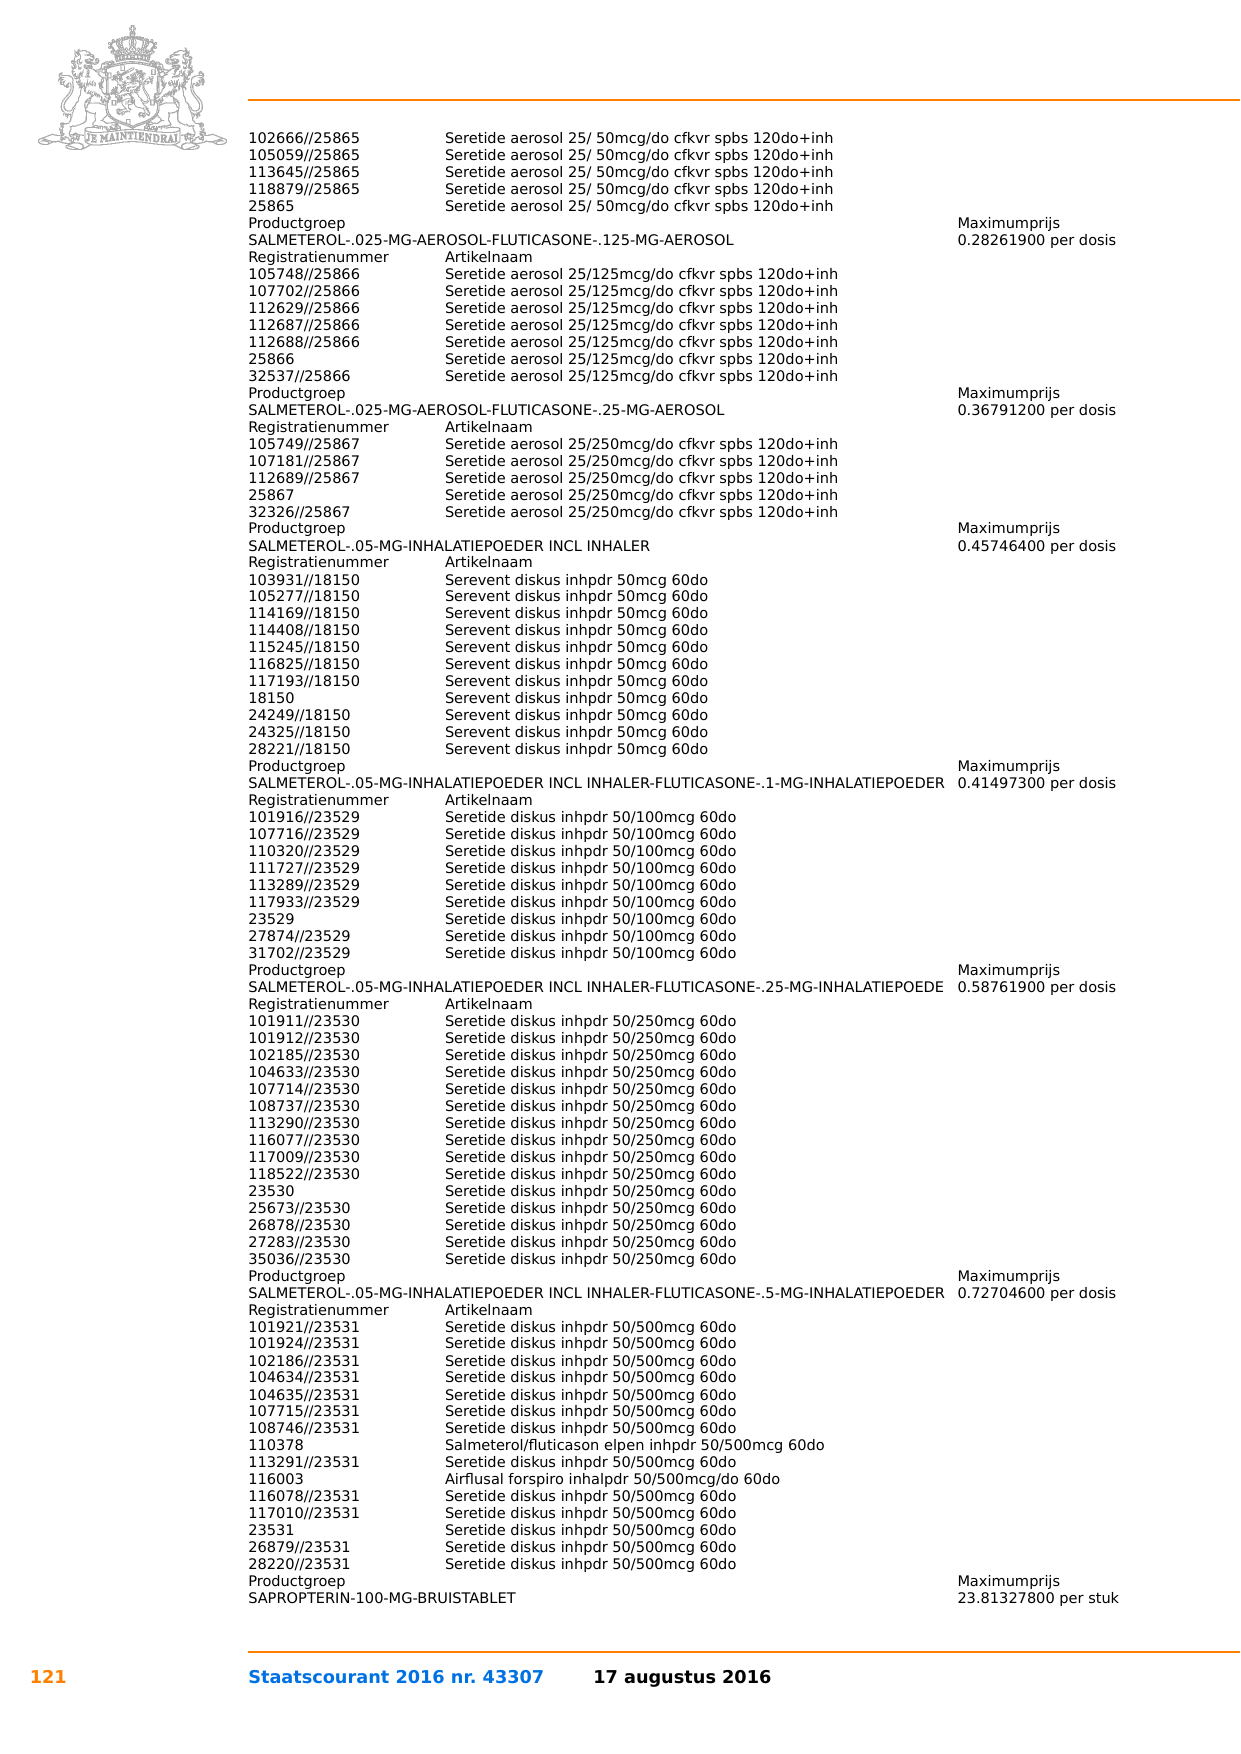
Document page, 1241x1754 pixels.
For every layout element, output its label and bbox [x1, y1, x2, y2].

picture [38, 25, 227, 150]
